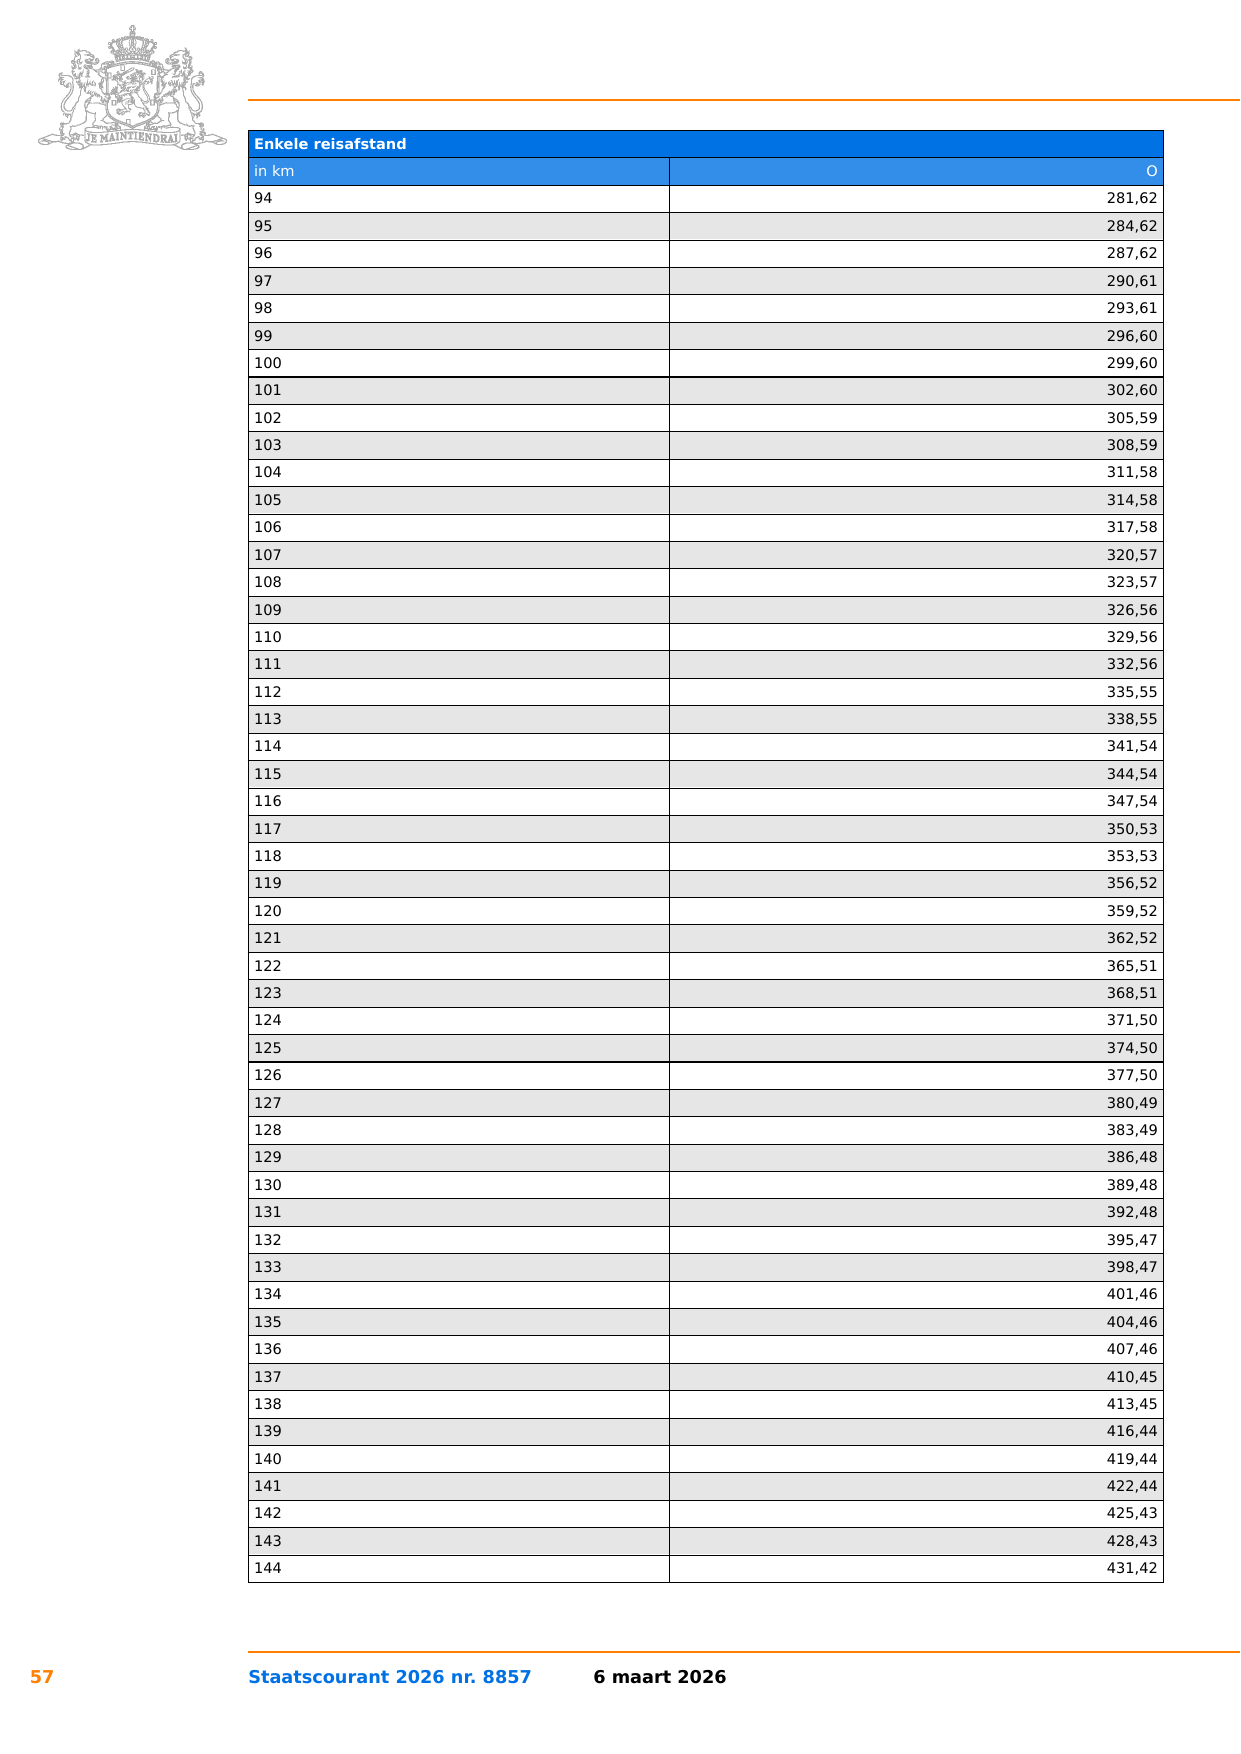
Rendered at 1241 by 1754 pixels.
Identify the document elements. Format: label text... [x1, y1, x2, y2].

table_cell 332,56 [670, 651, 1163, 678]
table_cell 131 [249, 1199, 669, 1226]
table_cell 356,52 [670, 871, 1163, 897]
table_cell 431,42 [670, 1556, 1163, 1582]
table_cell 296,60 [670, 323, 1163, 349]
table_cell 320,57 [670, 542, 1163, 568]
table_cell 128 [249, 1117, 669, 1143]
table_cell 404,46 [670, 1309, 1163, 1335]
table_cell 290,61 [670, 268, 1163, 294]
table_cell 119 [249, 871, 669, 897]
table_cell 142 [249, 1501, 669, 1527]
table_cell 117 [249, 816, 669, 842]
table_cell 106 [249, 515, 669, 541]
table_cell 110 [249, 624, 669, 650]
table_cell 365,51 [670, 953, 1163, 979]
table_cell 130 [249, 1172, 669, 1198]
table_cell 299,60 [670, 350, 1163, 376]
table_cell 102 [249, 405, 669, 431]
table_cell 100 [249, 350, 669, 376]
table_cell 143 [249, 1528, 669, 1554]
table_cell 293,61 [670, 295, 1163, 322]
table_cell 314,58 [670, 487, 1163, 513]
table_cell 116 [249, 789, 669, 815]
table_cell 103 [249, 432, 669, 459]
table_cell 104 [249, 460, 669, 486]
table_cell 359,52 [670, 898, 1163, 924]
table_cell 323,57 [670, 569, 1163, 596]
table_cell 140 [249, 1446, 669, 1472]
table_cell 284,62 [670, 213, 1163, 239]
table_cell 317,58 [670, 515, 1163, 541]
table_cell 129 [249, 1145, 669, 1171]
table_cell 281,62 [670, 186, 1163, 212]
table_cell 329,56 [670, 624, 1163, 650]
table_cell 308,59 [670, 432, 1163, 459]
table_cell 144 [249, 1556, 669, 1582]
table_cell 311,58 [670, 460, 1163, 486]
table_cell 395,47 [670, 1227, 1163, 1253]
table_cell 99 [249, 323, 669, 349]
table_cell 305,59 [670, 405, 1163, 431]
table_cell 401,46 [670, 1282, 1163, 1308]
table_cell 377,50 [670, 1063, 1163, 1089]
table_cell 139 [249, 1419, 669, 1445]
table_cell 118 [249, 843, 669, 869]
table_cell 113 [249, 706, 669, 733]
table_cell 137 [249, 1364, 669, 1390]
table_cell 302,60 [670, 378, 1163, 404]
table_cell 422,44 [670, 1473, 1163, 1500]
table_cell 368,51 [670, 980, 1163, 1007]
table_cell 135 [249, 1309, 669, 1335]
table_cell 398,47 [670, 1254, 1163, 1281]
table_cell 125 [249, 1035, 669, 1061]
table_cell 335,55 [670, 679, 1163, 705]
table_cell 120 [249, 898, 669, 924]
table_cell in km [249, 158, 669, 185]
table_cell 115 [249, 761, 669, 787]
table_cell 392,48 [670, 1199, 1163, 1226]
table_cell 96 [249, 241, 669, 267]
table_cell 389,48 [670, 1172, 1163, 1198]
table_cell 141 [249, 1473, 669, 1500]
table_cell 132 [249, 1227, 669, 1253]
table_cell 123 [249, 980, 669, 1007]
picture [38, 25, 227, 150]
table_cell 108 [249, 569, 669, 596]
table_cell 134 [249, 1282, 669, 1308]
table_cell 94 [249, 186, 669, 212]
table_cell 136 [249, 1336, 669, 1363]
table_cell 350,53 [670, 816, 1163, 842]
table_cell 326,56 [670, 597, 1163, 623]
table_cell 407,46 [670, 1336, 1163, 1363]
table_cell 107 [249, 542, 669, 568]
table_cell 338,55 [670, 706, 1163, 733]
table_cell 353,53 [670, 843, 1163, 869]
table_cell 371,50 [670, 1008, 1163, 1034]
table_cell 138 [249, 1391, 669, 1417]
table_cell 428,43 [670, 1528, 1163, 1554]
table_cell 386,48 [670, 1145, 1163, 1171]
table_cell 121 [249, 925, 669, 952]
table_cell 419,44 [670, 1446, 1163, 1472]
table_cell 126 [249, 1063, 669, 1089]
table_cell 344,54 [670, 761, 1163, 787]
table_cell 362,52 [670, 925, 1163, 952]
table_cell 383,49 [670, 1117, 1163, 1143]
table_cell 413,45 [670, 1391, 1163, 1417]
table_cell 122 [249, 953, 669, 979]
table_cell 287,62 [670, 241, 1163, 267]
table_cell 133 [249, 1254, 669, 1281]
table_cell 109 [249, 597, 669, 623]
table_cell 112 [249, 679, 669, 705]
table_cell 95 [249, 213, 669, 239]
table_cell O [670, 158, 1163, 185]
table_cell 105 [249, 487, 669, 513]
table_cell 98 [249, 295, 669, 322]
table_cell 374,50 [670, 1035, 1163, 1061]
table_cell 380,49 [670, 1090, 1163, 1116]
table_cell 410,45 [670, 1364, 1163, 1390]
table_cell 114 [249, 734, 669, 760]
table_cell 127 [249, 1090, 669, 1116]
table_cell 97 [249, 268, 669, 294]
table_cell 347,54 [670, 789, 1163, 815]
table_cell 124 [249, 1008, 669, 1034]
table_cell 341,54 [670, 734, 1163, 760]
table_cell 416,44 [670, 1419, 1163, 1445]
table_cell 425,43 [670, 1501, 1163, 1527]
table_cell 111 [249, 651, 669, 678]
table_header Enkele reisafstand [249, 131, 1163, 157]
table_cell 101 [249, 378, 669, 404]
